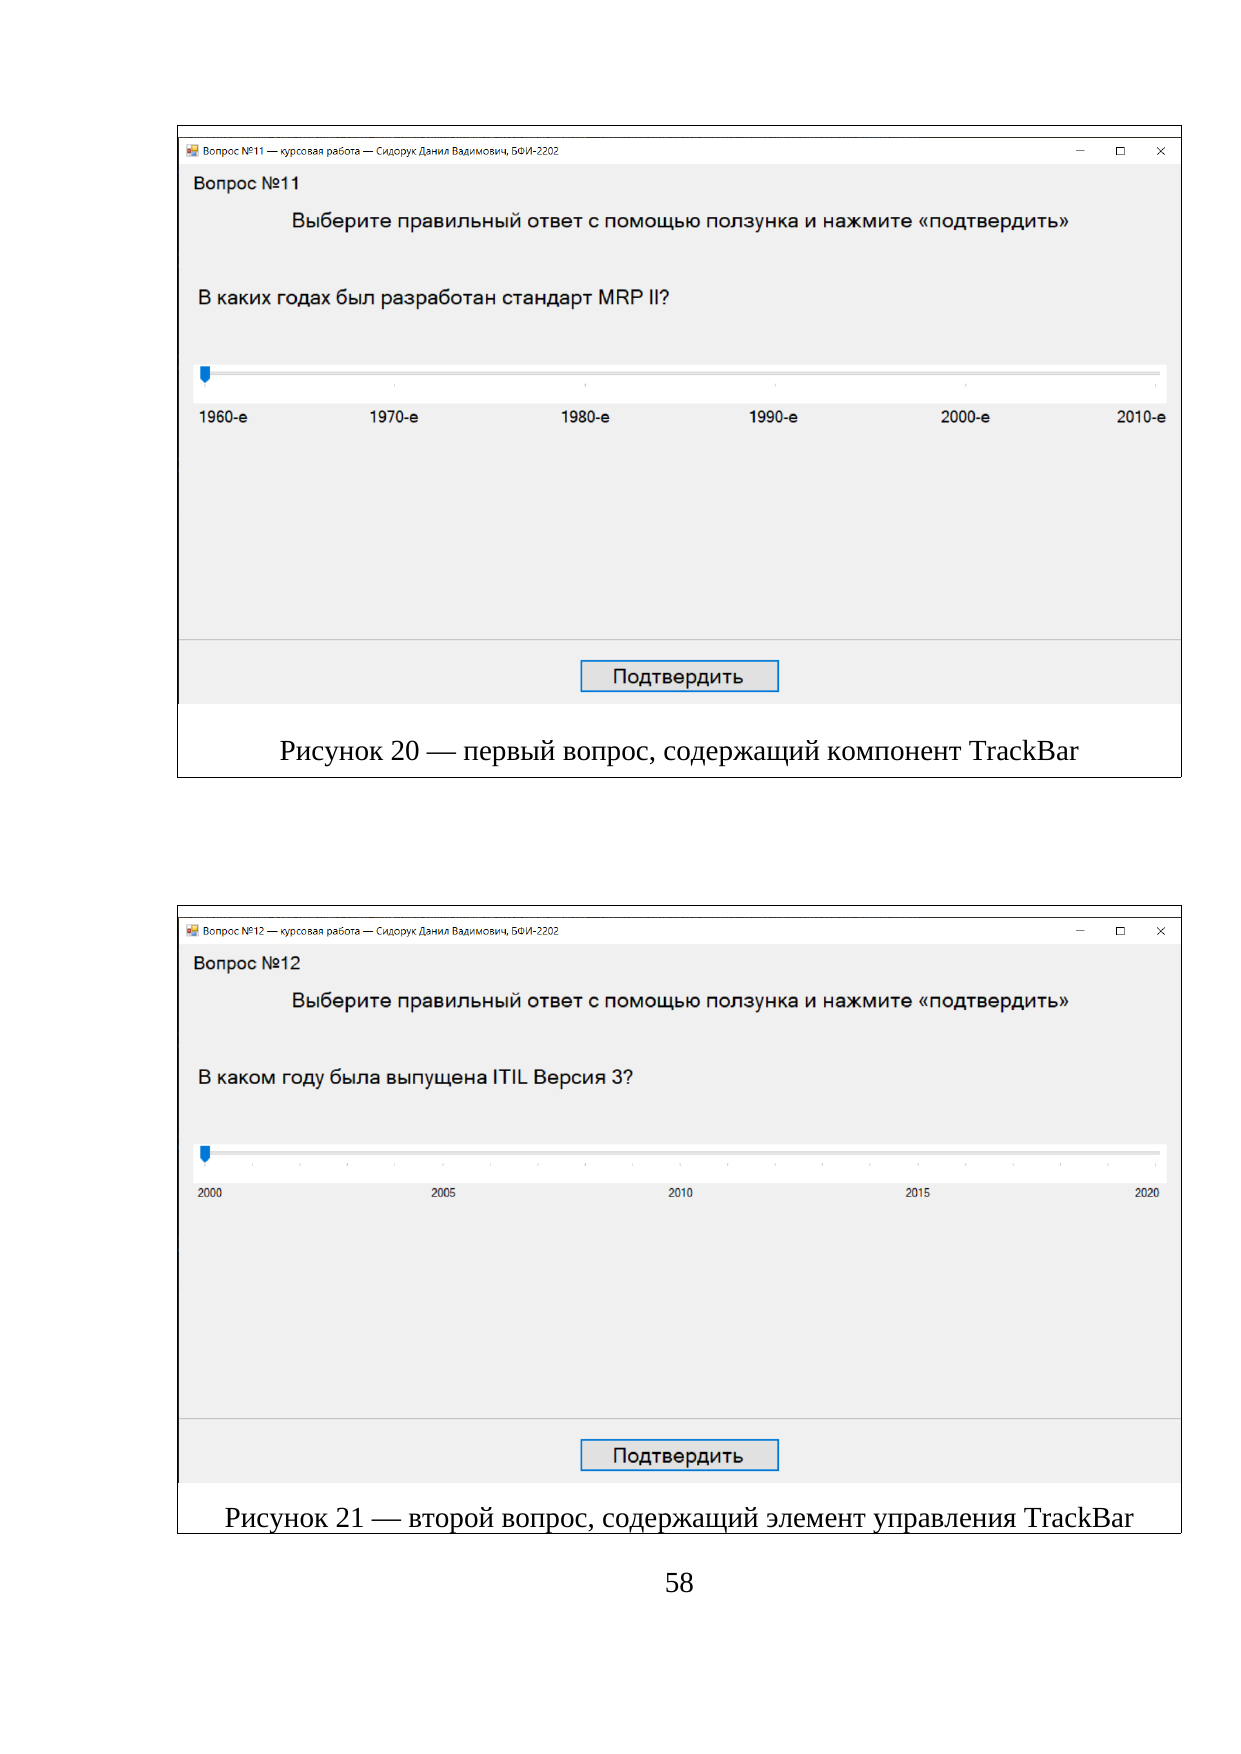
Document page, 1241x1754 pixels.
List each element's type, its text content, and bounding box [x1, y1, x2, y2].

text Рисунок 21 — второй вопрос, содержащий элемент управления TrackBar [178, 1483, 1181, 1533]
picture [178, 917, 1181, 1483]
text Рисунок 20 — первый вопрос, содержащий компонент TrackBar [178, 733, 1181, 766]
picture [178, 137, 1181, 704]
